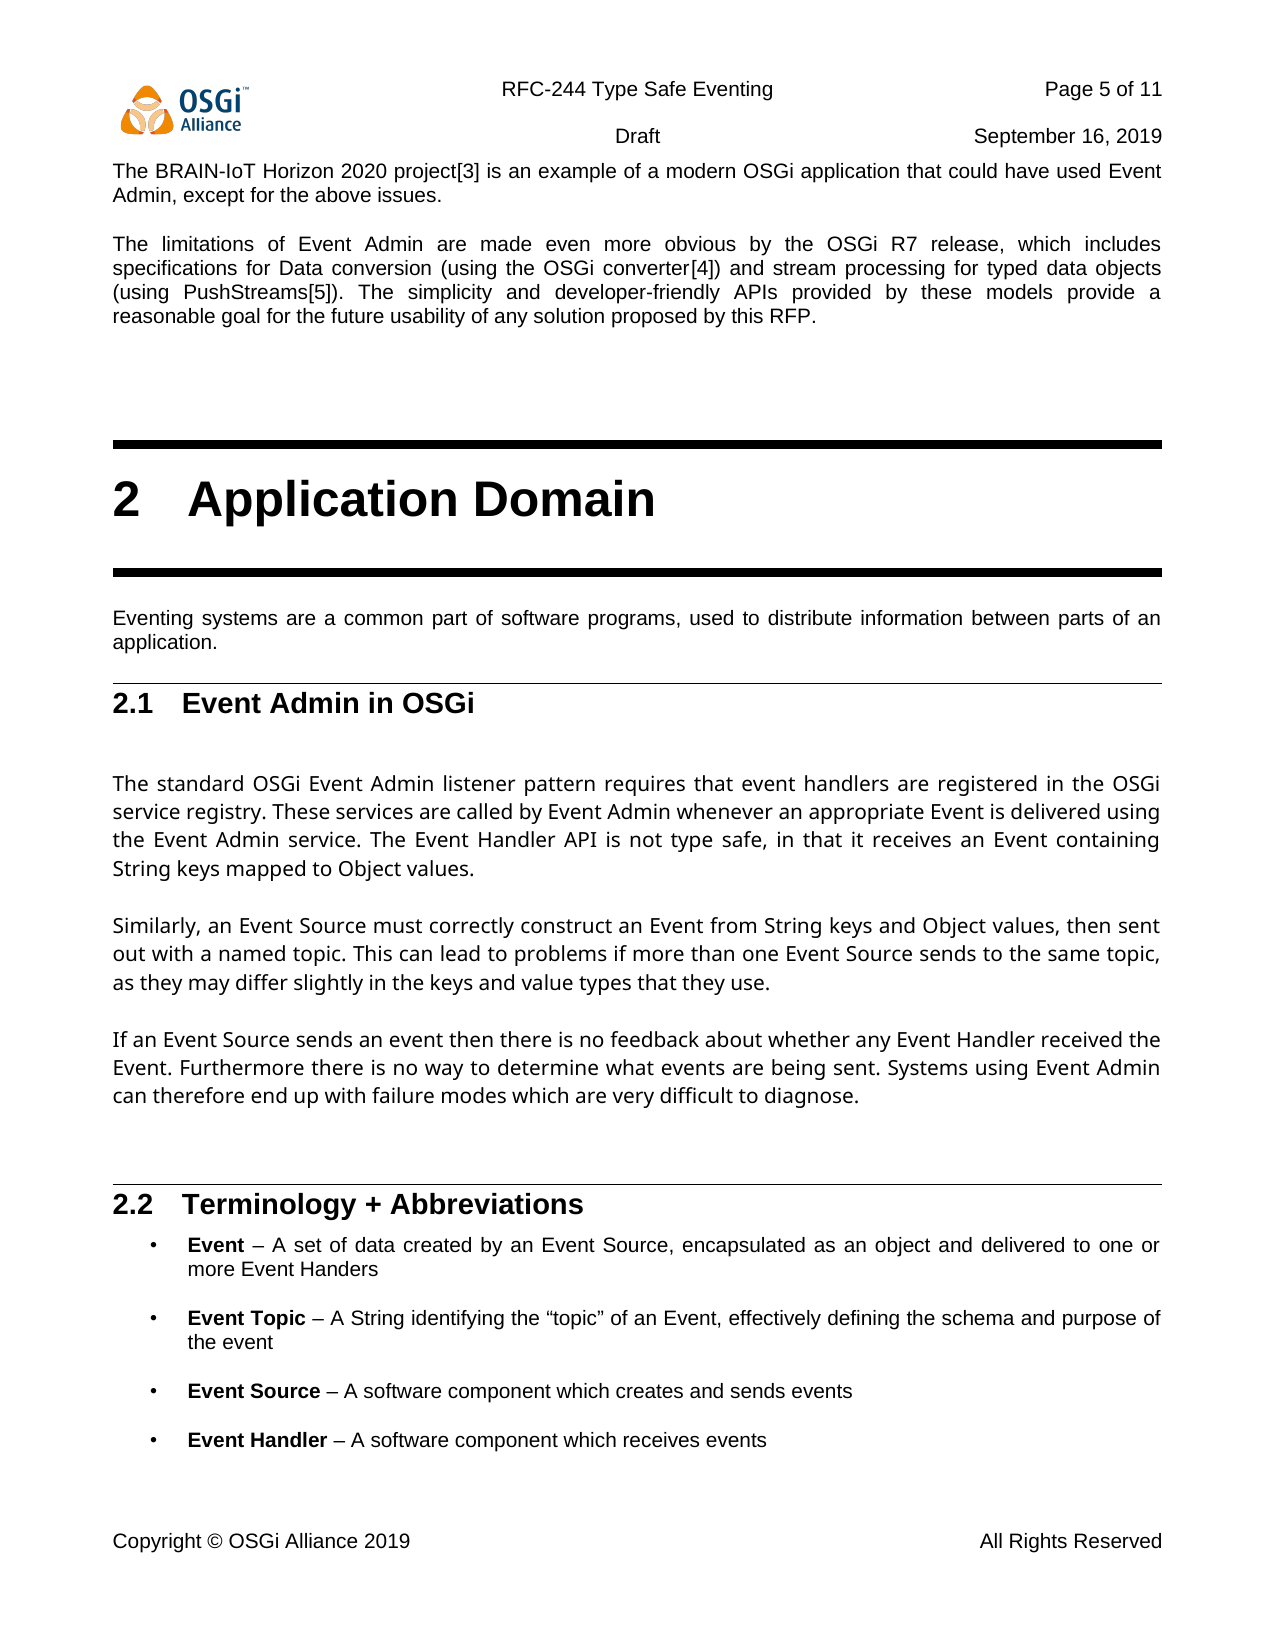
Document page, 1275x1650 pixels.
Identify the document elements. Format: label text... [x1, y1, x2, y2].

subtitle Application Domain [112, 441, 1162, 577]
text The limitations of Event Admin are made even more obvious by the OSGi R7 release, which includes specifications for Data conversion (using the OSGi converter[4].) and stream processing for typed data objects (using PushStreams[5].). The simplicity and developer-friendly APIs provided by these models provide a reasonable goal for the future usability of any solution proposed by this RFP. [112, 232, 1162, 328]
text The BRAIN-IoT Horizon 2020 project[3]. is an example of a modern OSGi application that could have used Event Admin, except for the above issues. [112, 159, 1162, 207]
list Event Topic – A String identifying the “topic” of an Event, effectively defining the schema and purpose of the event [150, 1306, 1162, 1354]
text Similarly, an Event Source must correctly construct an Event from String keys and Object values, then sent out with a named topic. This can lead to problems if more than one Event Source sends to the same topic, as they may differ slightly in the keys and value types that they use. [112, 911, 1162, 996]
text Eventing systems are a common part of software programs, used to distribute information between parts of an application. [112, 606, 1162, 654]
subtitle Event Admin in OSGi [112, 684, 1162, 720]
subtitle Terminology + Abbreviations [112, 1185, 1162, 1220]
text The standard OSGi Event Admin listener pattern requires that event handlers are registered in the OSGi service registry. These services are called by Event Admin whenever an appropriate Event is delivered using the Event Admin service. The Event Handler API is not type safe, in that it receives an Event containing String keys mapped to Object values. [112, 769, 1162, 882]
list Event Source – A software component which creates and sends events [150, 1379, 1162, 1403]
picture [113, 78, 257, 142]
list Event Handler – A software component which receives events [150, 1428, 1162, 1452]
text If an Event Source sends an event then there is no feedback about whether any Event Handler received the Event. Furthermore there is no way to determine what events are being sent. Systems using Event Admin can therefore end up with failure modes which are very difficult to diagnose. [112, 1025, 1162, 1110]
list Event – A set of data created by an Event Source, encapsulated as an object and delivered to one or more Event Handers [150, 1233, 1162, 1281]
